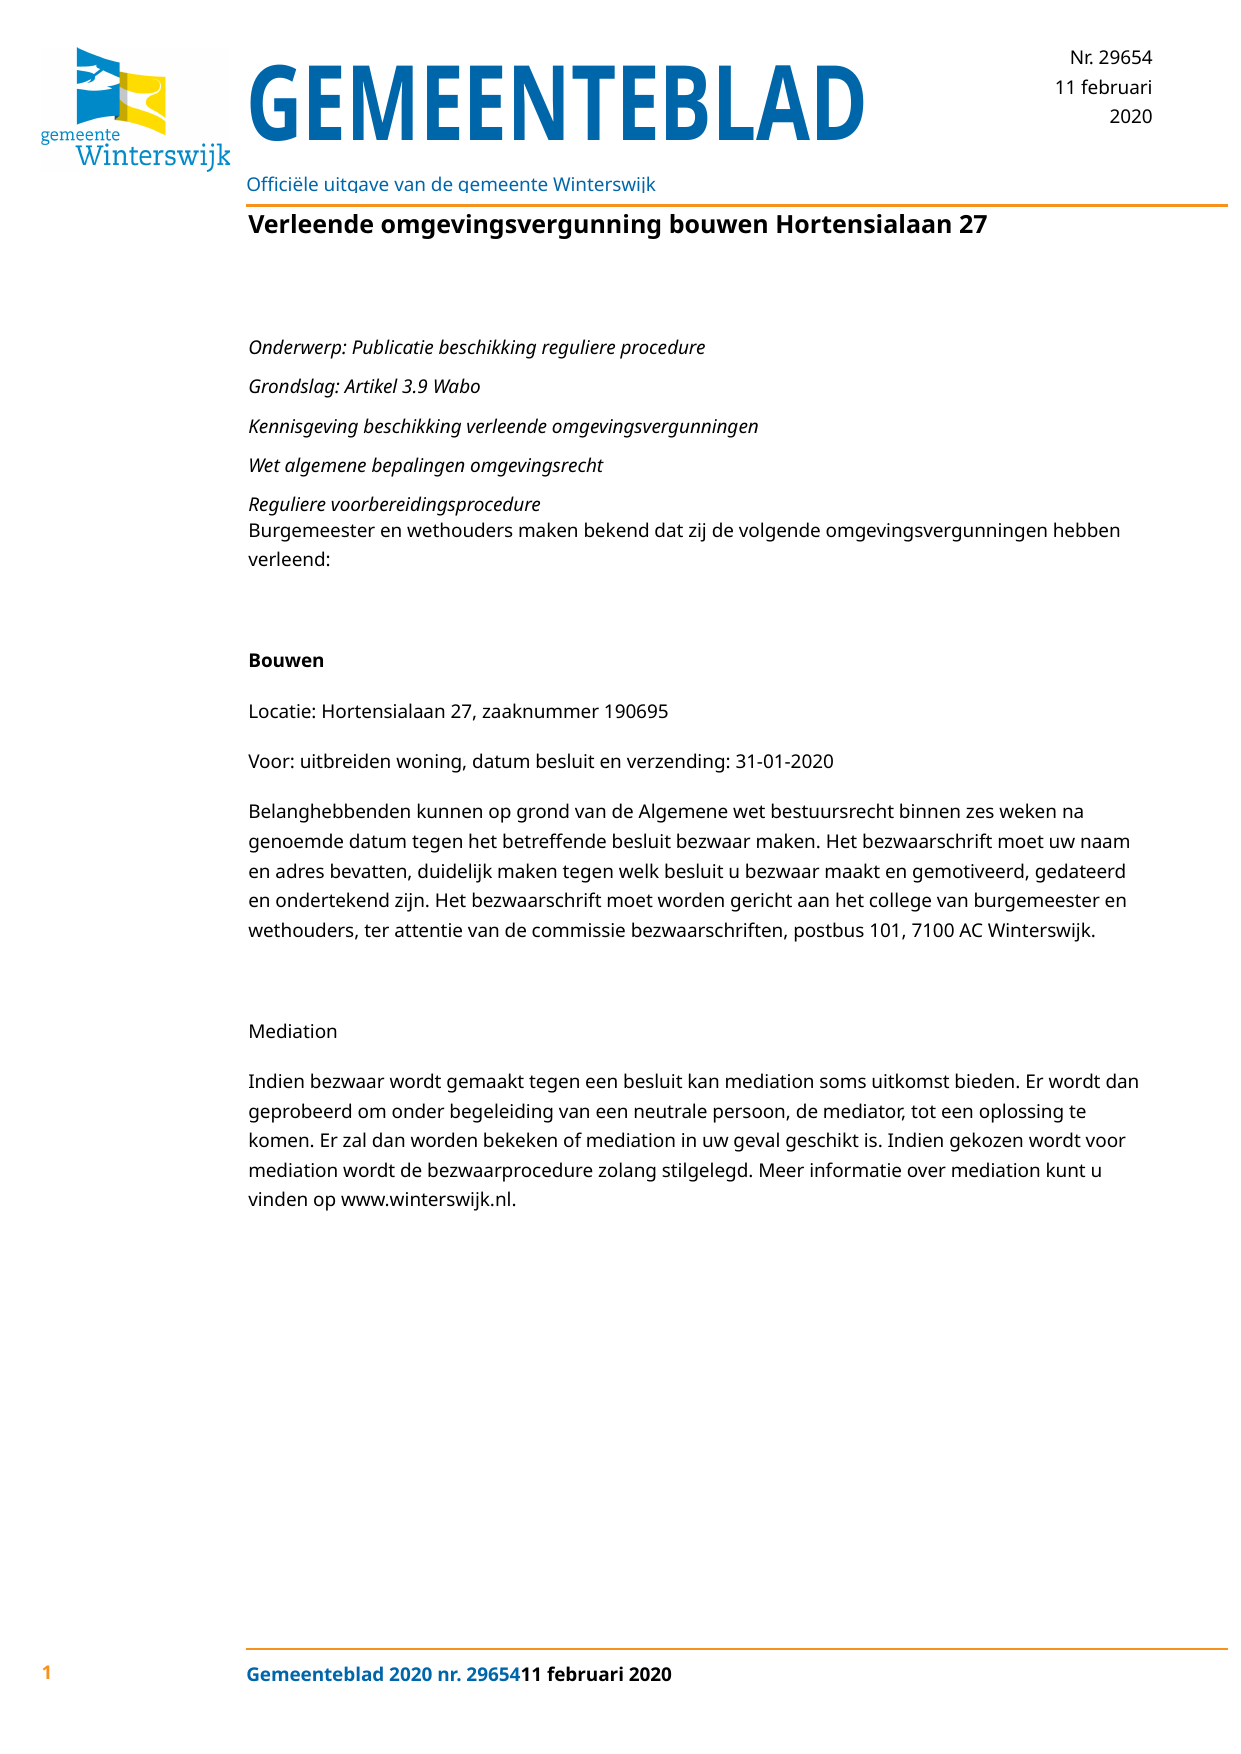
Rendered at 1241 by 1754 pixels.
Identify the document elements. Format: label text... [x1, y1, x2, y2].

picture [225, 153, 231, 162]
text Bouwen [248, 647, 1152, 673]
text Mediation [248, 1018, 1152, 1044]
text Wet algemene bepalingen omgevingsrecht [248, 452, 1152, 478]
text Kennisgeving beschikking verleende omgevingsvergunningen [248, 413, 1152, 438]
text Locatie: Hortensialaan 27, zaaknummer 190695 [248, 698, 1152, 724]
text Reguliere voorbereidingsprocedure [248, 491, 1152, 517]
text Verleende omgevingsvergunning bouwen Hortensialaan 27 [248, 207, 1152, 241]
text Onderwerp: Publicatie beschikking reguliere procedure [248, 334, 1152, 360]
text Grondslag: Artikel 3.9 Wabo [248, 373, 1152, 399]
picture [41, 47, 231, 172]
text Burgemeester en wethouders maken bekend dat zij de volgende omgevingsvergunningen hebben verleend: [248, 517, 1152, 572]
text Indien bezwaar wordt gemaakt tegen een besluit kan mediation soms uitkomst bieden. Er wordt dan geprobeerd om onder begeleiding van een neutrale persoon, de mediator, tot een oplossing te komen. Er zal dan worden bekeken of mediation in uw geval geschikt is. Indien gekozen wordt voor mediation wordt de bezwaarprocedure zolang stilgelegd. Meer informatie over mediation kunt u vinden op www.winterswijk.nl. [248, 1068, 1152, 1212]
text Voor: uitbreiden woning, datum besluit en verzending: 31-01-2020 [248, 748, 1152, 774]
text Belanghebbenden kunnen op grond van de Algemene wet bestuursrecht binnen zes weken na genoemde datum tegen het betreffende besluit bezwaar maken. Het bezwaarschrift moet uw naam en adres bevatten, duidelijk maken tegen welk besluit u bezwaar maakt en gemotiveerd, gedateerd en ondertekend zijn. Het bezwaarschrift moet worden gericht aan het college van burgemeester en wethouders, ter attentie van de commissie bezwaarschriften, postbus 101, 7100 AC Winterswijk. [248, 799, 1152, 943]
